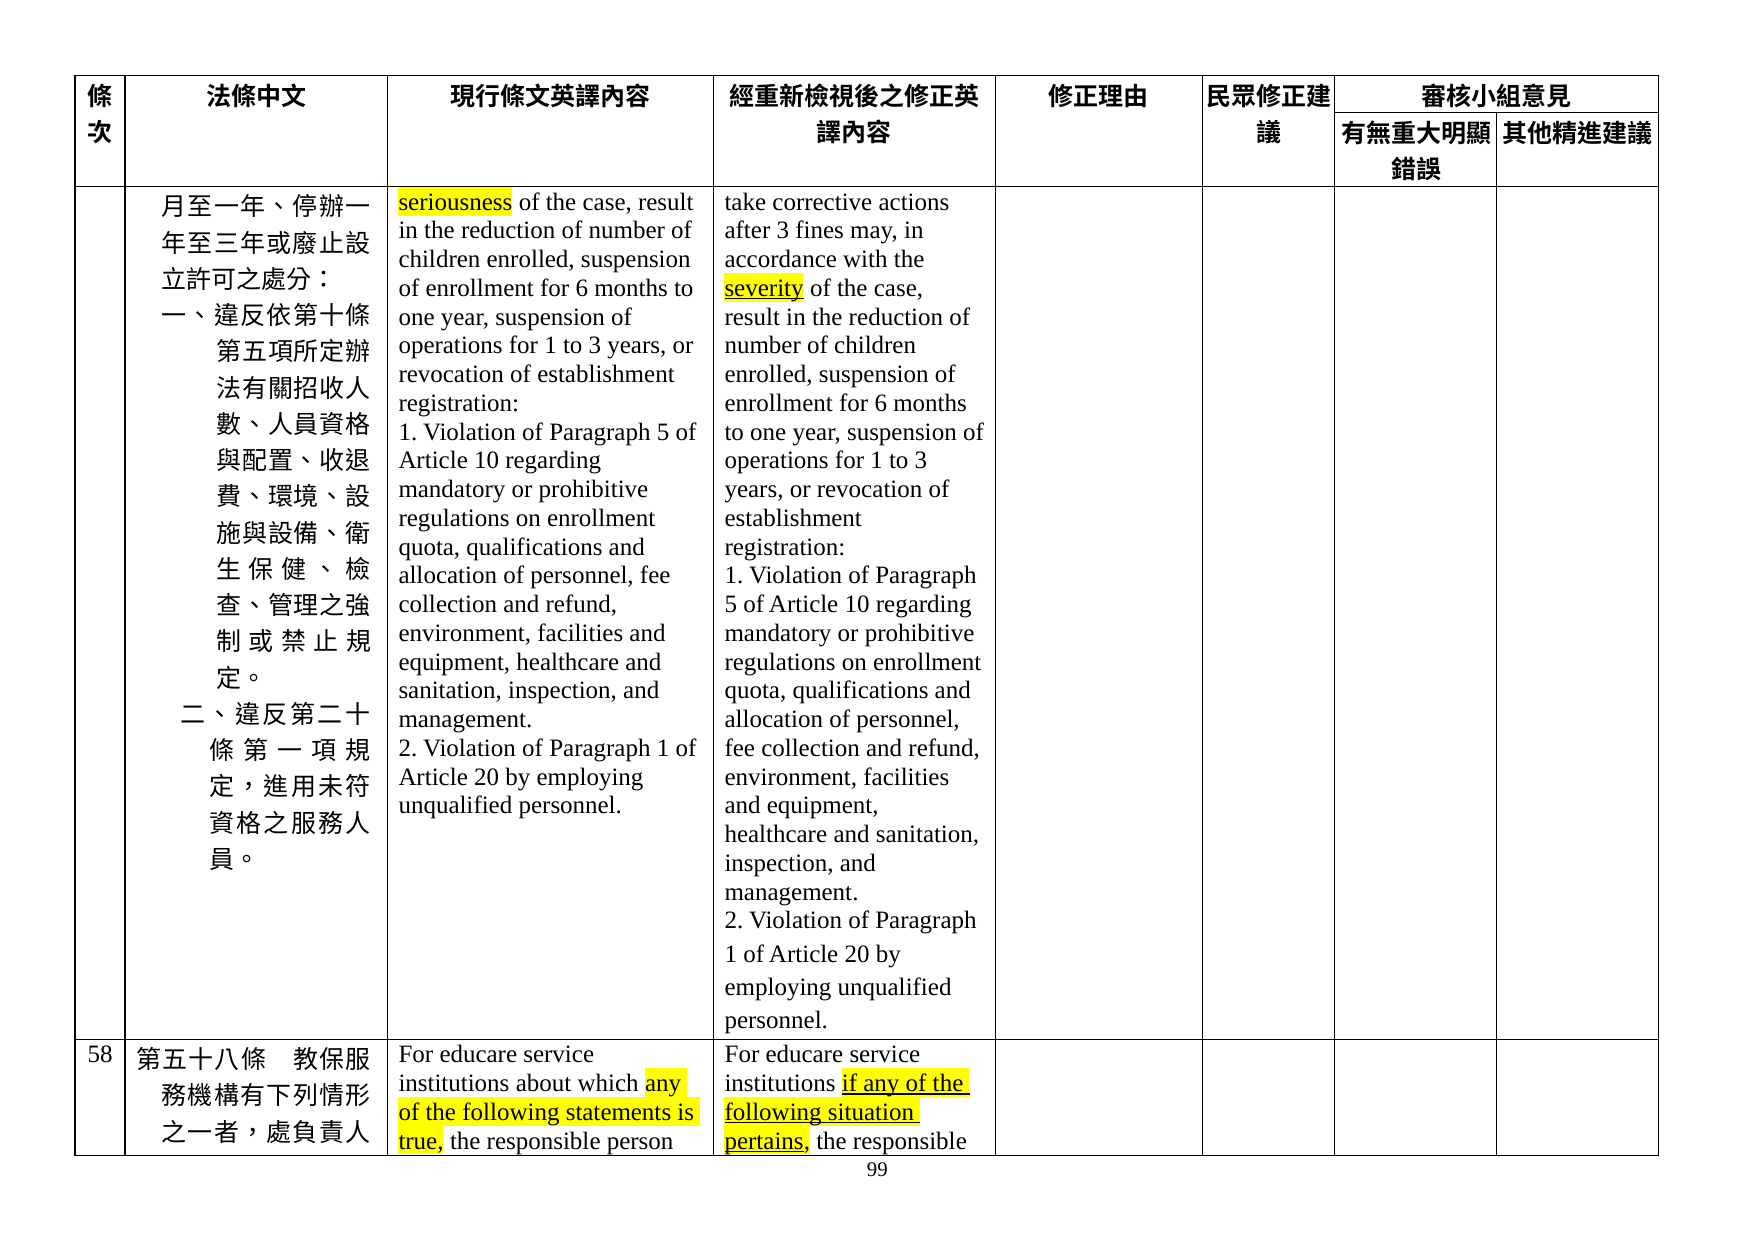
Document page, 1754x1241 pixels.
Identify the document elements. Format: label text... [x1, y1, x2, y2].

table_header 現行條文英譯內容 [388, 76, 713, 186]
table_header 修正理由 [996, 76, 1202, 186]
table_cell [1335, 1040, 1496, 1154]
table_cell 有無重大明顯錯誤 [1335, 113, 1496, 186]
table_cell [996, 1040, 1202, 1154]
table_cell 月至一年、停辦一年至三年或廢止設立許可之處分： 一、違反依第十條第五項所定辦法有關招收人數、人員資格與配置、收退費、環境、設施與設備、衛生保健、檢查、管理之強制或禁止規定。 二、違反第二十條第一項規定，進用未符資格之服務人員。 [126, 187, 387, 1038]
table_cell [1497, 187, 1658, 1038]
table_header 法條中文 [126, 76, 387, 186]
table_cell [1203, 1040, 1334, 1154]
table_header 條次 [76, 76, 124, 186]
table_cell 第五十八條 教保服務機構有下列情形之一者，處負責人 [126, 1040, 387, 1154]
table_cell seriousness of the case, result in the reduction of number of children enrolled, suspension of enrollment for 6 months to one year, suspension of operations for 1 to 3 years, or revocation of establishment registration: 1. Violation of Paragraph 5 of Article 10 regarding mandatory or prohibitive regulations on enrollment quota, qualifications and allocation of personnel, fee collection and refund, environment, facilities and equipment, healthcare and sanitation, inspection, and management. 2. Violation of Paragraph 1 of Article 20 by employing unqualified personnel. [388, 187, 713, 1038]
table_cell 58 [76, 1040, 124, 1154]
table_header 經重新檢視後之修正英譯內容 [714, 76, 995, 186]
table_cell 其他精進建議 [1497, 113, 1658, 186]
table_cell [996, 187, 1202, 1038]
table_header 審核小組意見 [1335, 76, 1658, 112]
table_cell [1335, 187, 1496, 1038]
table_cell take corrective actions after 3 fines may, in accordance with the severity of the case, result in the reduction of number of children enrolled, suspension of enrollment for 6 months to one year, suspension of operations for 1 to 3 years, or revocation of establishment registration: 1. Violation of Paragraph 5 of Article 10 regarding mandatory or prohibitive regulations on enrollment quota, qualifications and allocation of personnel, fee collection and refund, environment, facilities and equipment, healthcare and sanitation, inspection, and management. 2. Violation of Paragraph 1 of Article 20 by employing unqualified personnel. [714, 187, 995, 1038]
table_cell [1203, 187, 1334, 1038]
table_cell For educare service institutions if any of the following situation pertains, the responsible [714, 1040, 995, 1154]
table_header 民眾修正建議 [1203, 76, 1334, 186]
table_cell [76, 187, 124, 1038]
table_cell For educare service institutions about which any of the following statements is true, the responsible person [388, 1040, 713, 1154]
table_cell [1497, 1040, 1658, 1154]
